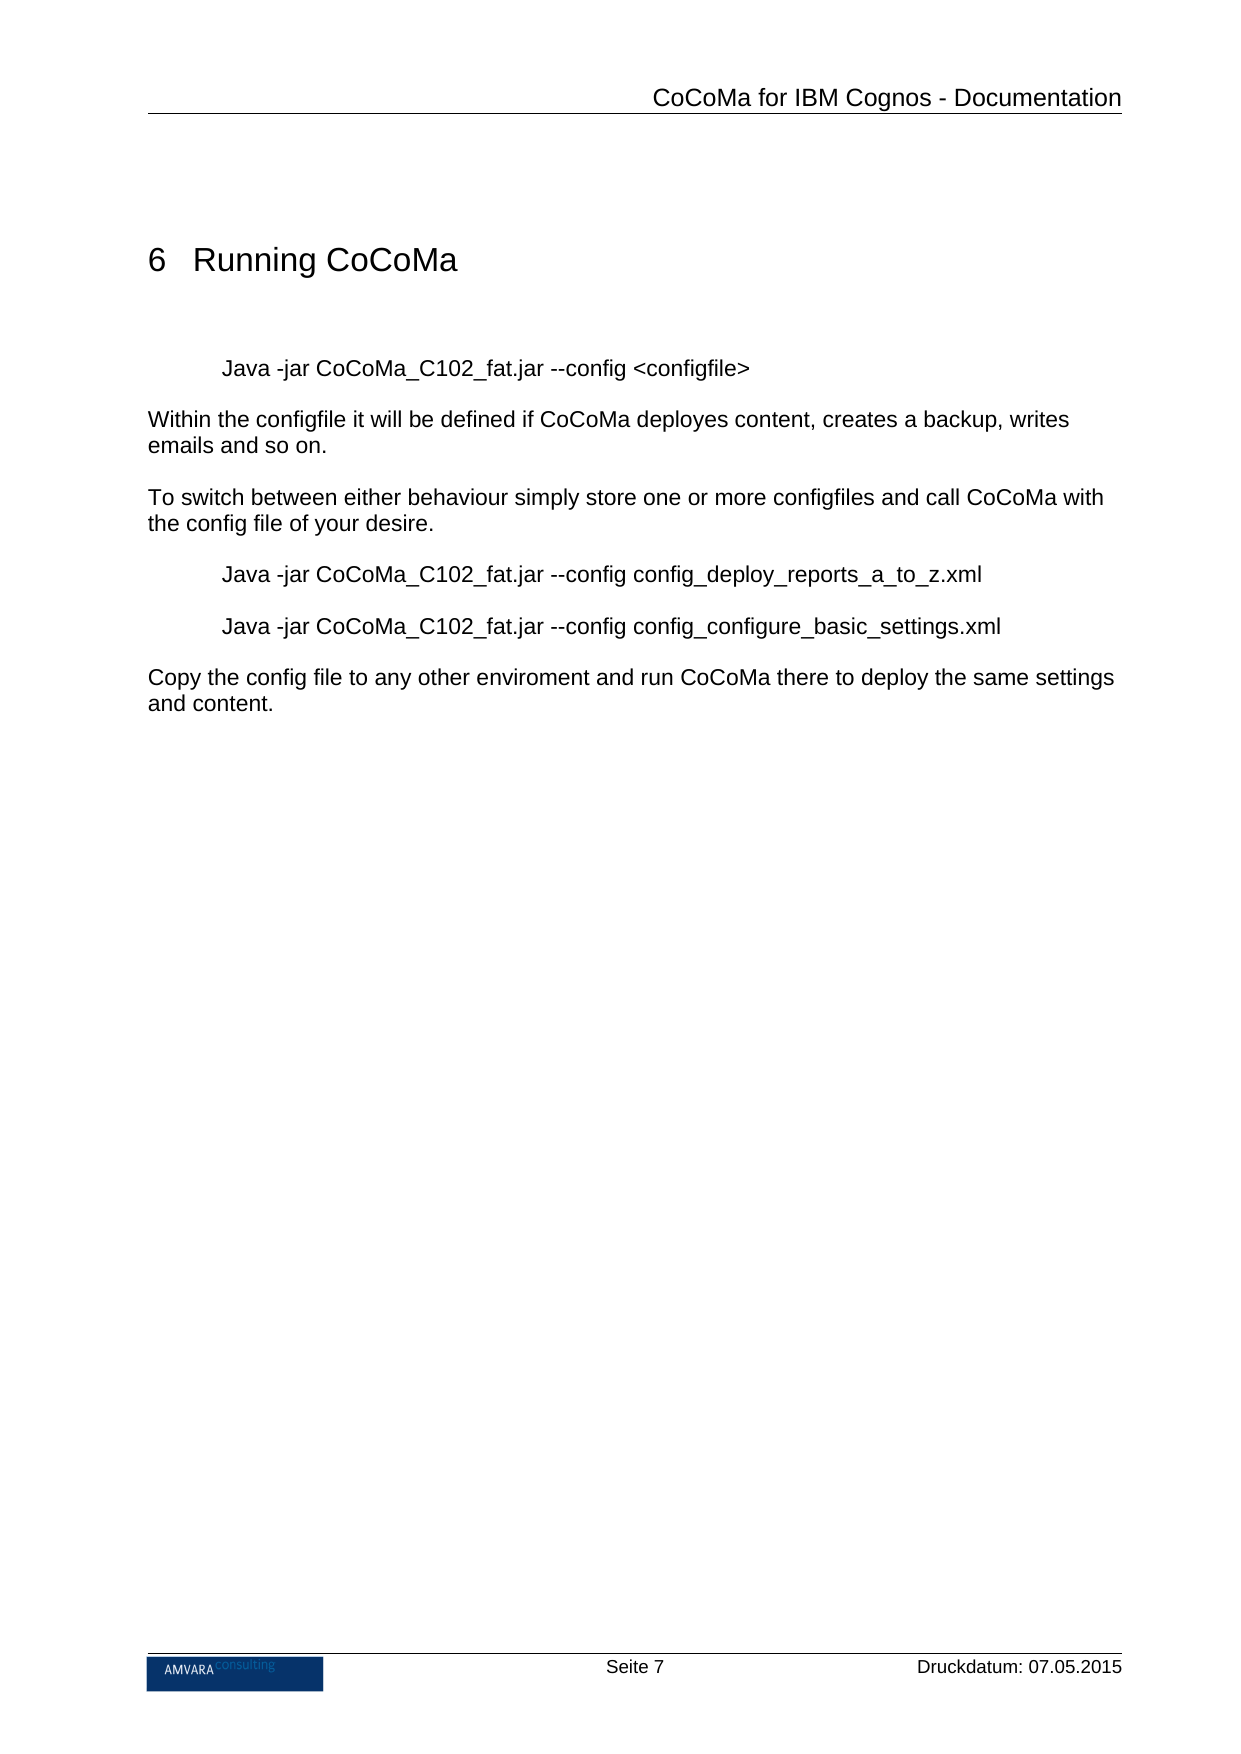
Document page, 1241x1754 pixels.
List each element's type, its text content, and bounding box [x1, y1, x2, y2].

text Java -jar CoCoMa_C102_fat.jar --config config_deploy_reports_a_to_z.xml [148, 561, 1122, 588]
text Copy the config file to any other enviroment and run CoCoMa there to deploy the same settings and content. [148, 664, 1122, 717]
text Java -jar CoCoMa_C102_fat.jar --config <configfile> [148, 354, 1122, 381]
subtitle Running CoCoMa [148, 240, 1092, 278]
text Within the configfile it will be defined if CoCoMa deployes content, creates a backup, writes emails and so on. [148, 406, 1122, 458]
text Java -jar CoCoMa_C102_fat.jar --config config_configure_basic_settings.xml [148, 613, 1122, 639]
picture [146, 1656, 324, 1692]
text To switch between either behaviour simply store one or more configfiles and call CoCoMa with the config file of your desire. [148, 483, 1122, 536]
